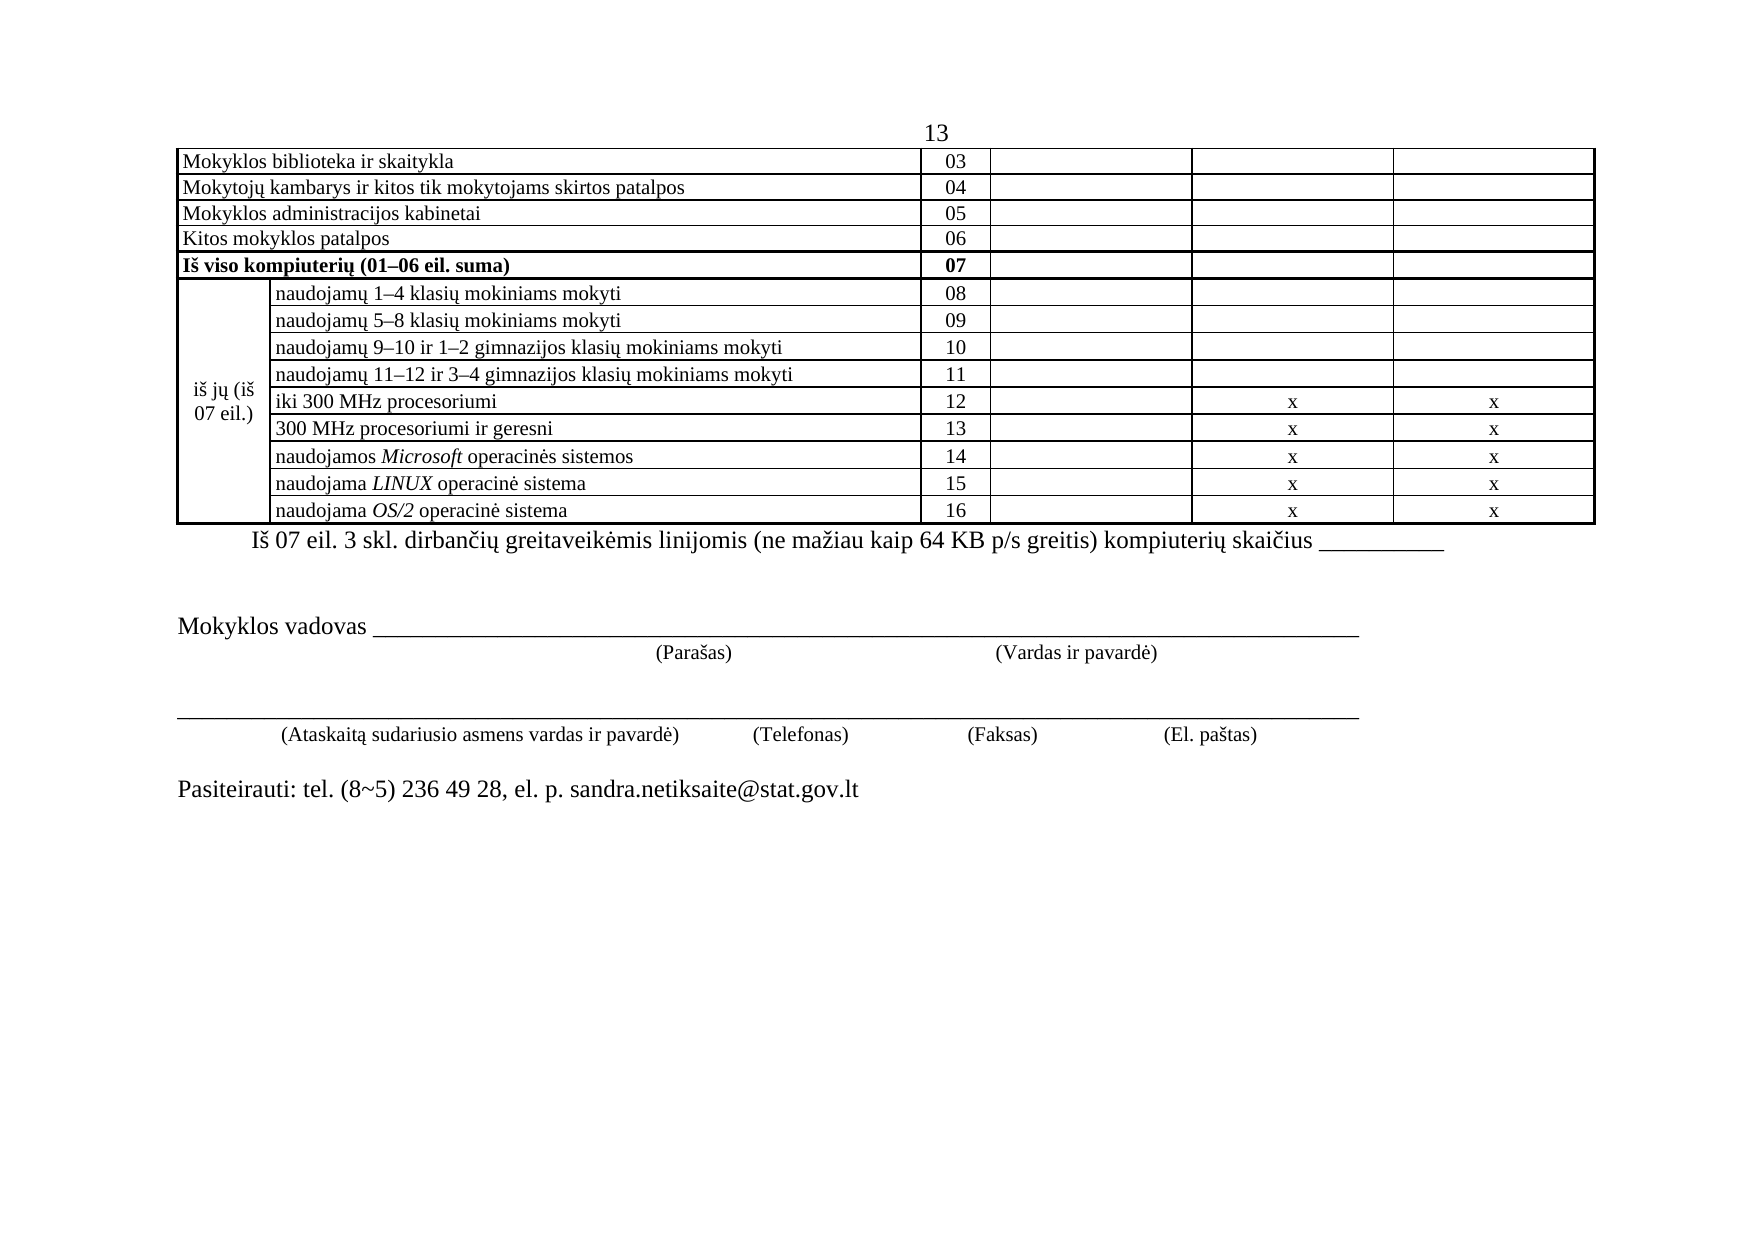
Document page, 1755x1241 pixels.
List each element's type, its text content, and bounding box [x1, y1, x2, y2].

table_cell [991, 149, 1191, 173]
table_cell naudojamos Microsoft operacinės sistemos [271, 442, 920, 468]
table_cell Mokyklos administracijos kabinetai [179, 201, 920, 224]
table_cell naudojamų 5–8 klasių mokiniams mokyti [271, 306, 920, 332]
table_cell x [1193, 442, 1393, 468]
table_cell x [1394, 442, 1593, 468]
text Iš 07 eil. 3 skl. dirbančių greitaveikėmis linijomis (ne mažiau kaip 64 KB p/s greitis) kompiuterių skaičius __________ [177, 525, 1695, 554]
table_cell [991, 280, 1191, 304]
table_cell [991, 469, 1191, 495]
table_cell [1193, 280, 1393, 304]
table_cell x [1193, 496, 1393, 522]
table_cell x [1193, 388, 1393, 413]
text (parašas) (Vardas ir pavardė) [177, 640, 1695, 664]
table_cell [1394, 306, 1593, 332]
table_cell 08 [922, 280, 990, 304]
table_cell [991, 442, 1191, 468]
text pasiteirauti: tel. (8~5) 236 49 28, el. p. sandra.netiksaite@stat.gov.lt [177, 774, 1695, 803]
table_cell [1394, 253, 1593, 277]
table_cell x [1193, 415, 1393, 440]
table_cell [1394, 361, 1593, 386]
table_cell [1193, 201, 1393, 224]
table_cell [1394, 226, 1593, 250]
table_cell naudojamų 1–4 klasių mokiniams mokyti [271, 280, 920, 304]
table_cell [991, 415, 1191, 440]
table_cell 15 [922, 469, 990, 495]
table_cell [1394, 175, 1593, 199]
table_cell [991, 253, 1191, 277]
table_cell Kitos mokyklos patalpos [179, 226, 920, 250]
table_cell [991, 333, 1191, 359]
table_cell [991, 175, 1191, 199]
table_cell x [1394, 415, 1593, 440]
table_cell [1394, 149, 1593, 173]
table_cell 13 [922, 415, 990, 440]
table_cell Mokyklos biblioteka ir skaitykla [179, 149, 920, 173]
table_cell naudojama OS/2 operacinė sistema [271, 496, 920, 522]
table_cell Mokytojų kambarys ir kitos tik mokytojams skirtos patalpos [179, 175, 920, 199]
table_cell [1193, 333, 1393, 359]
text (Ataskaitą sudariusio asmens vardas ir pavardė) (Telefonas) (Faksas) (El. paštas) [177, 722, 1695, 746]
table_cell naudojama LINUX operacinė sistema [271, 469, 920, 495]
table_cell x [1394, 496, 1593, 522]
table_cell [991, 226, 1191, 250]
table_cell 06 [922, 226, 990, 250]
table_cell [1193, 175, 1393, 199]
table_cell iki 300 MHz procesoriumi [271, 388, 920, 413]
table_cell [991, 388, 1191, 413]
table_cell naudojamų 9–10 ir 1–2 gimnazijos klasių mokiniams mokyti [271, 333, 920, 359]
table_cell naudojamų 11–12 ir 3–4 gimnazijos klasių mokiniams mokyti [271, 361, 920, 386]
table_cell 300 MHz procesoriumi ir geresni [271, 415, 920, 440]
table_cell 11 [922, 361, 990, 386]
table_cell iš jų (iš 07 eil.) [179, 280, 269, 522]
table_cell 05 [922, 201, 990, 224]
table_cell [991, 361, 1191, 386]
table_cell [991, 306, 1191, 332]
table_cell [991, 201, 1191, 224]
table_cell 14 [922, 442, 990, 468]
table_cell [1193, 253, 1393, 277]
table_cell Iš viso kompiuterių (01–06 eil. suma) [179, 253, 920, 277]
table_cell [1193, 306, 1393, 332]
table_cell [991, 496, 1191, 522]
table_cell [1394, 333, 1593, 359]
table_cell 03 [922, 149, 990, 173]
table_cell [1193, 226, 1393, 250]
table_cell x [1394, 469, 1593, 495]
table_cell 12 [922, 388, 990, 413]
table_cell 09 [922, 306, 990, 332]
table_cell [1394, 201, 1593, 224]
table_cell 07 [922, 253, 990, 277]
table_cell 16 [922, 496, 990, 522]
table_cell x [1193, 469, 1393, 495]
text Mokyklos vadovas [177, 611, 1695, 640]
table_cell [1193, 361, 1393, 386]
table_cell [1394, 280, 1593, 304]
table_cell 10 [922, 333, 990, 359]
table_cell 04 [922, 175, 990, 199]
table_cell [1193, 149, 1393, 173]
table_cell x [1394, 388, 1593, 413]
